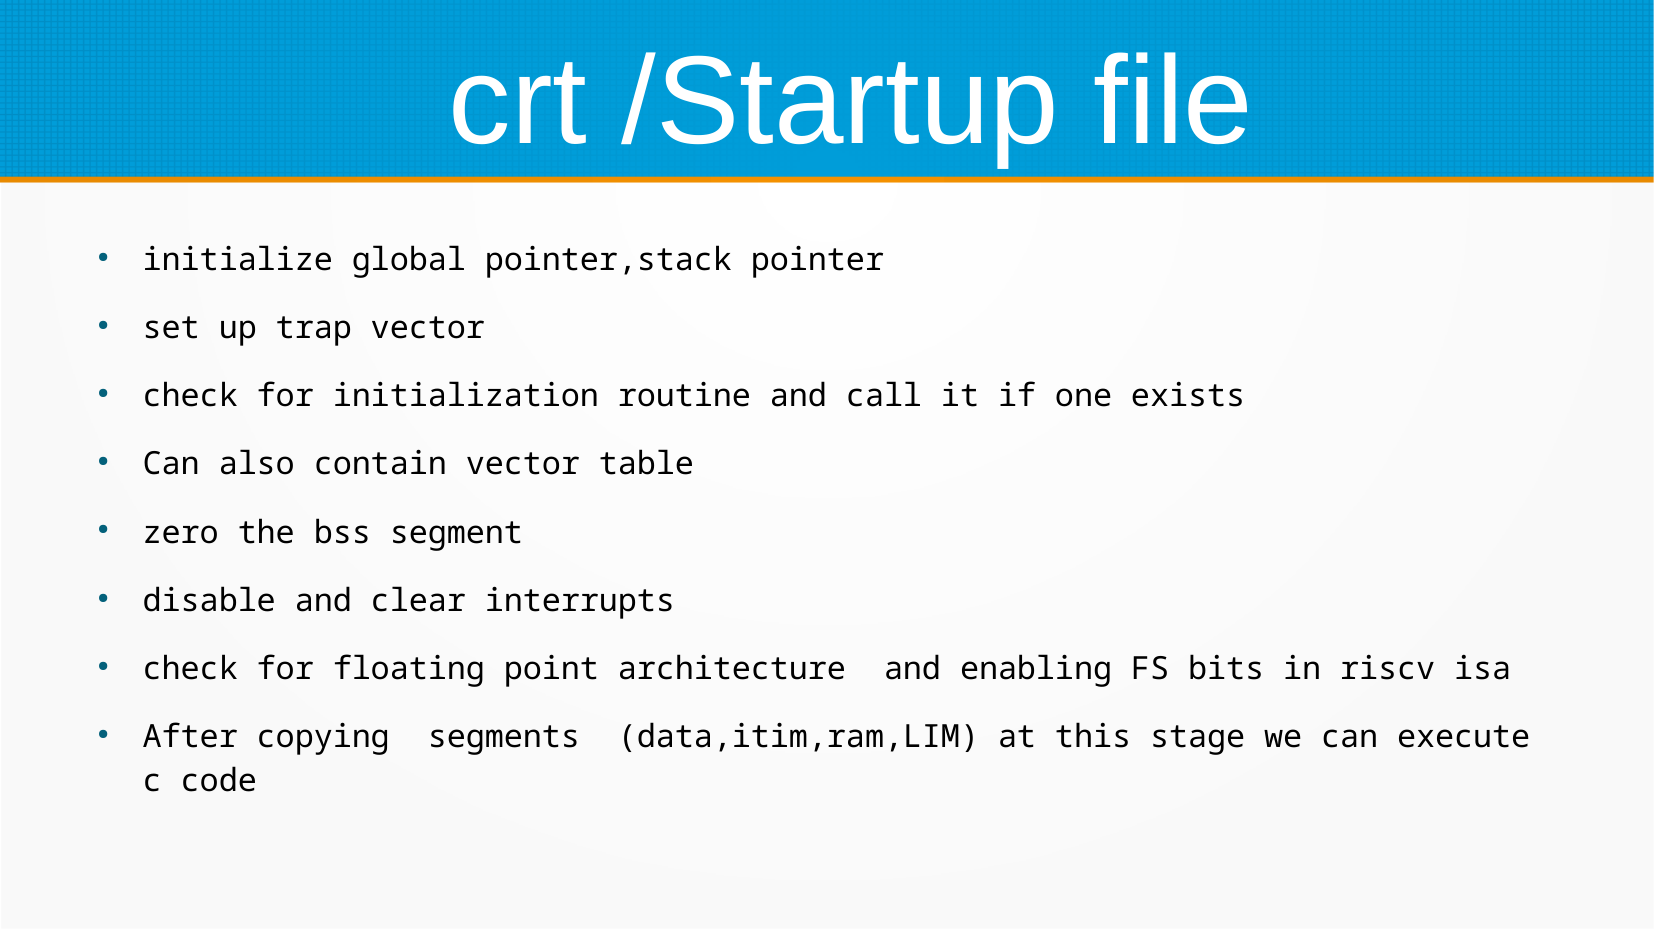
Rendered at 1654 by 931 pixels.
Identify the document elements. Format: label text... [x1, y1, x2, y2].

list initialize global pointer,stack pointer set up trap vector check for initialization routine and call it if one exists Can also contain vector table zero the bss segment disable and clear interrupts check for floating point architecture and enabling FS bits in riscv isa After copying segments (data,itim,ram,LIM) at this stage we can execute c code [82, 236, 1563, 811]
title crt /Startup file [82, 14, 1571, 171]
picture [0, 177, 1654, 931]
